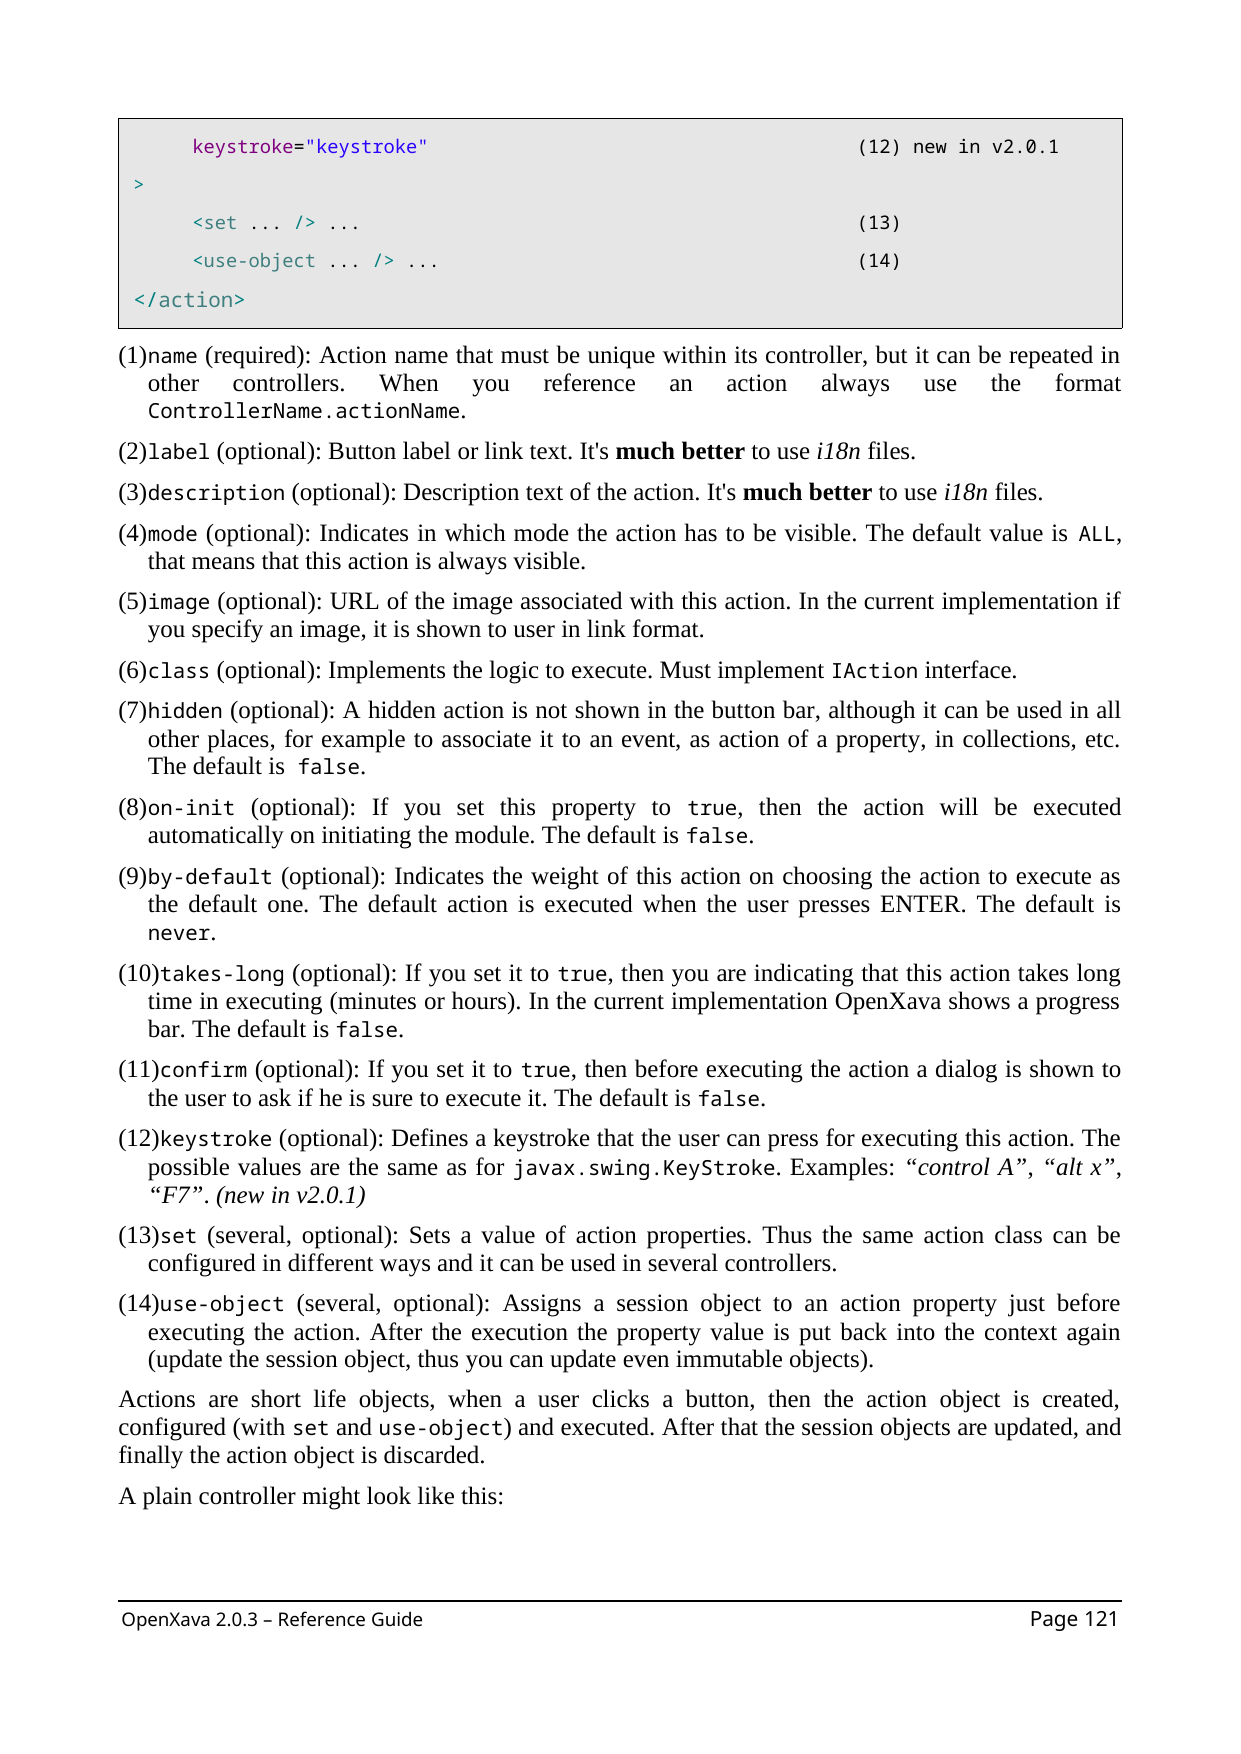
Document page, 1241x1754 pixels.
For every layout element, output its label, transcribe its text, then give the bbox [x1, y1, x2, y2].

list by-default (optional): Indicates the weight of this action on choosing the action to execute as the default one. The default action is executed when the user presses ENTER. The default is never. [118, 862, 1122, 946]
text <set ... /> ... (13) [119, 194, 1122, 232]
list keystroke (optional): Defines a keystroke that the user can press for executing this action. The possible values are the same as for javax.swing.KeyStroke. Examples: “control A”, “alt x”, “F7”. (new in v2.0.1) [118, 1124, 1122, 1208]
list set (several, optional): Sets a value of action properties. Thus the same action class can be configured in different ways and it can be used in several controllers. [118, 1221, 1122, 1277]
list confirm (optional): If you set it to true, then before executing the action a dialog is shown to the user to ask if he is sure to execute it. The default is false. [118, 1055, 1122, 1112]
list use-object (several, optional): Assigns a session object to an action property just before executing the action. After the execution the property value is put back into the context again (update the session object, thus you can update even immutable objects). [118, 1289, 1122, 1373]
list hidden (optional): A hidden action is not shown in the button bar, although it can be used in all other places, for example to associate it to an event, as action of a property, in collections, etc. The default is false. [118, 696, 1122, 781]
list class (optional): Implements the logic to execute. Must implement IAction interface. [118, 656, 1122, 684]
list label (optional): Button label or link text. It's much better to use i18n files. [118, 437, 1122, 466]
text Actions are short life objects, when a user clicks a button, then the action object is created, configured (with set and use-object) and executed. After that the session objects are updated, and finally the action object is discarded. [118, 1386, 1122, 1469]
list mode (optional): Indicates in which mode the action has to be visible. The default value is ALL, that means that this action is always visible. [118, 519, 1122, 575]
list description (optional): Description text of the action. It's much better to use i18n files. [118, 478, 1122, 506]
text keystroke="keystroke" (12) new in v2.0.1 [119, 119, 1122, 156]
text <use-object ... /> ... (14) [119, 232, 1122, 270]
list name (required): Action name that must be unique within its controller, but it can be repeated in other controllers. When you reference an action always use the format ControllerName.actionName. [118, 341, 1122, 425]
list on-init (optional): If you set this property to true, then the action will be executed automatically on initiating the module. The default is false. [118, 793, 1122, 849]
text A plain controller might look like this: [118, 1482, 1122, 1509]
text </action> [119, 270, 1122, 328]
text > [119, 156, 1122, 194]
list image (optional): URL of the image associated with this action. In the current implementation if you specify an image, it is shown to user in link format. [118, 587, 1122, 643]
list takes-long (optional): If you set it to true, then you are indicating that this action takes long time in executing (minutes or hours). In the current implementation OpenXava shows a progress bar. The default is false. [118, 959, 1122, 1043]
